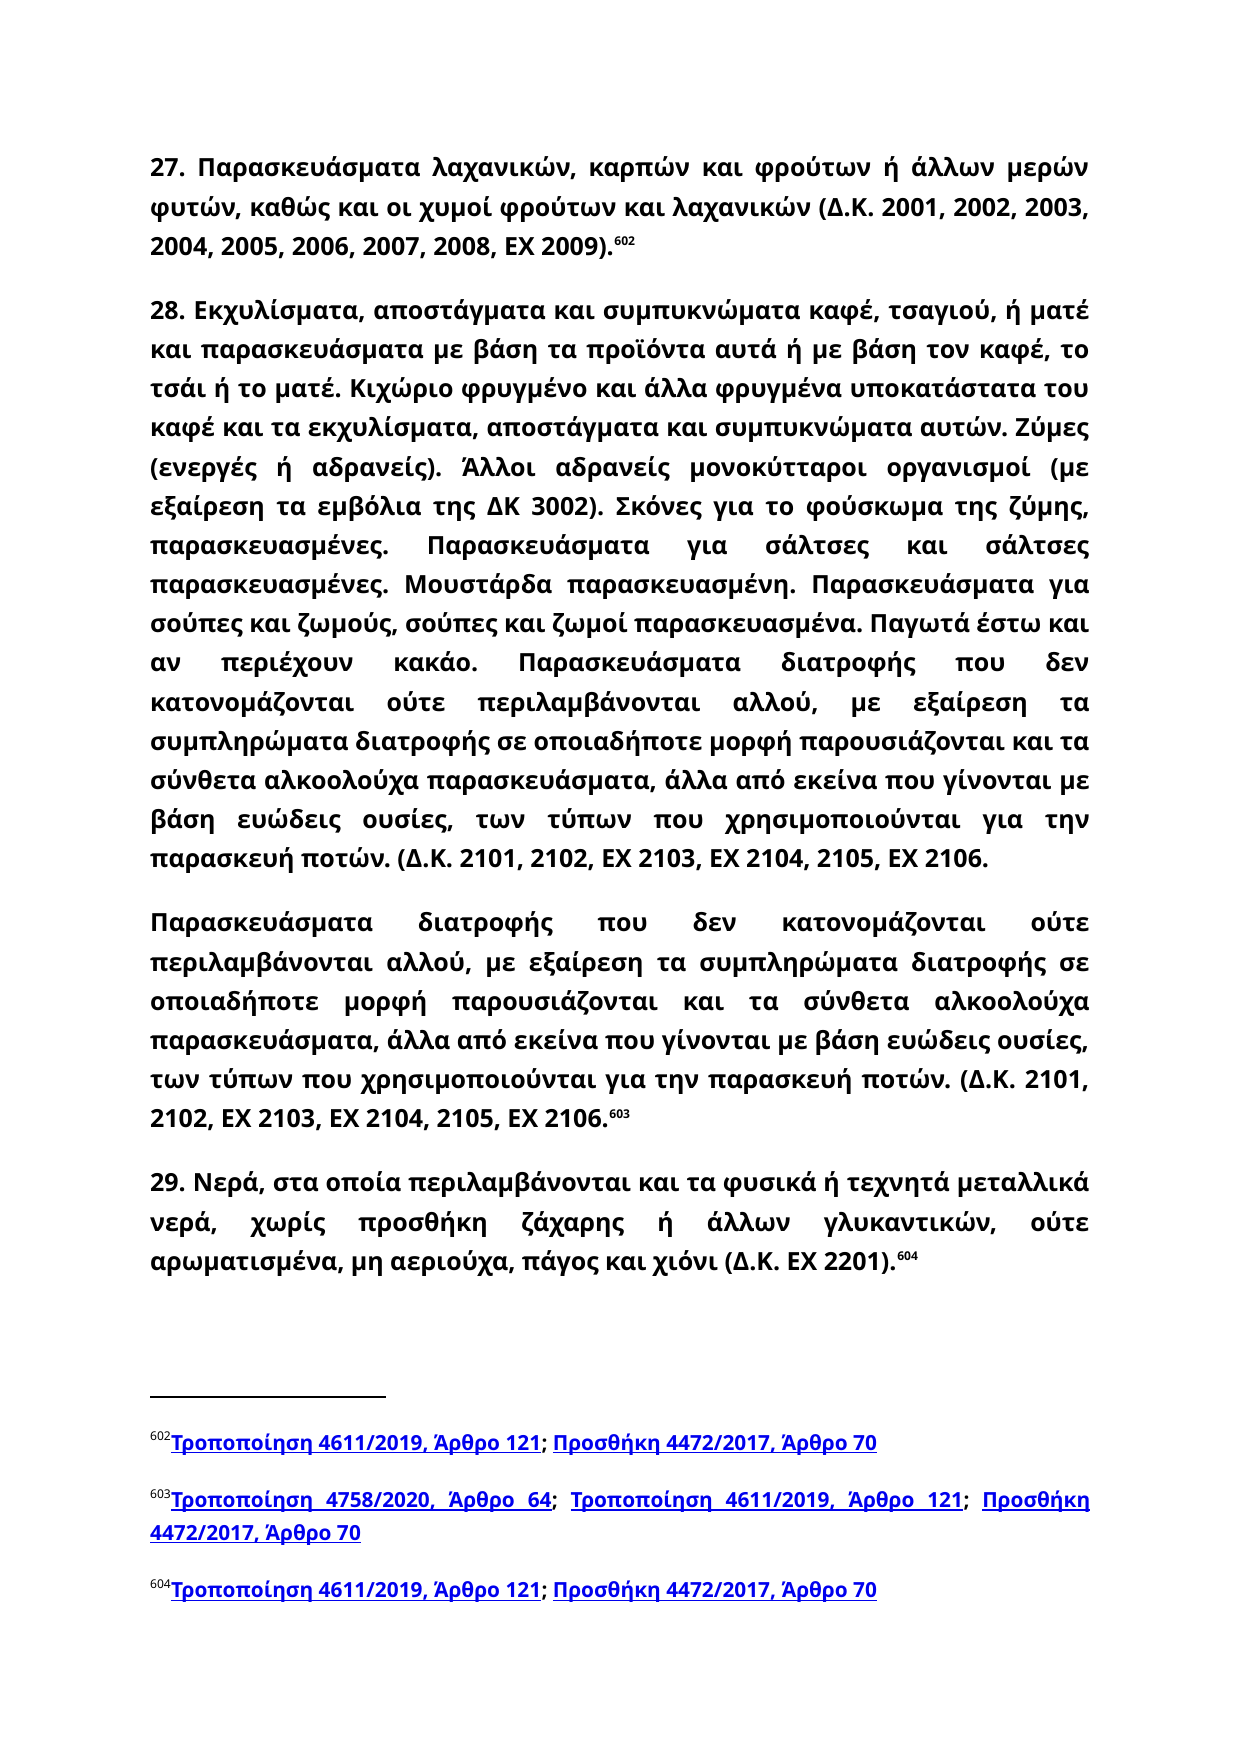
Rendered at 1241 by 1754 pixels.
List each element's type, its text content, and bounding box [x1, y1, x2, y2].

text 28. Εκχυλίσματα, αποστάγματα και συμπυκνώματα καφέ, τσαγιού, ή ματέ και παρασκευάσματα με βάση τα προϊόντα αυτά ή με βάση τον καφέ, το τσάι ή το ματέ. Κιχώριο φρυγμένο και άλλα φρυγμένα υποκατάστατα του καφέ και τα εκχυλίσματα, αποστάγματα και συμπυκνώματα αυτών. Ζύμες (ενεργές ή αδρανείς). Άλλοι αδρανείς μονοκύτταροι οργανισμοί (με εξαίρεση τα εμβόλια της ΔΚ 3002). Σκόνες για το φούσκωμα της ζύμης, παρασκευασμένες. Παρασκευάσματα για σάλτσες και σάλτσες παρασκευασμένες. Μουστάρδα παρασκευασμένη. Παρασκευάσματα για σούπες και ζωμούς, σούπες και ζωμοί παρασκευασμένα. Παγωτά έστω και αν περιέχουν κακάο. Παρασκευάσματα διατροφής που δεν κατονομάζονται ούτε περιλαμβάνονται αλλού, με εξαίρεση τα συμπληρώματα διατροφής σε οποιαδήποτε μορφή παρουσιάζονται και τα σύνθετα αλκοολούχα παρασκευάσματα, άλλα από εκείνα που γίνονται με βάση ευώδεις ουσίες, των τύπων που χρησιμοποιούνται για την παρασκευή ποτών. (Δ.Κ. 2101, 2102, ΕΧ 2103, ΕΧ 2104, 2105, ΕΧ 2106. [150, 292, 1090, 875]
text Τροποποίηση 4758/2020, Άρθρο 64; Τροποποίηση 4611/2019, Άρθρο 121; Προσθήκη 4472/2017, Άρθρο 70 [150, 1485, 1090, 1546]
text Τροποποίηση 4611/2019, Άρθρο 121; Προσθήκη 4472/2017, Άρθρο 70 [150, 1428, 1090, 1456]
text Τροποποίηση 4611/2019, Άρθρο 121; Προσθήκη 4472/2017, Άρθρο 70 [150, 1576, 1090, 1604]
text 27. Παρασκευάσματα λαχανικών, καρπών και φρούτων ή άλλων μερών φυτών, καθώς και οι χυμοί φρούτων και λαχανικών (Δ.Κ. 2001, 2002, 2003, 2004, 2005, 2006, 2007, 2008, ΕΧ 2009). [150, 150, 1090, 262]
text Παρασκευάσματα διατροφής που δεν κατονομάζονται ούτε περιλαμβάνονται αλλού, με εξαίρεση τα συμπληρώματα διατροφής σε οποιαδήποτε μορφή παρουσιάζονται και τα σύνθετα αλκοολούχα παρασκευάσματα, άλλα από εκείνα που γίνονται με βάση ευώδεις ουσίες, των τύπων που χρησιμοποιούνται για την παρασκευή ποτών. (Δ.Κ. 2101, 2102, ΕΧ 2103, ΕΧ 2104, 2105, ΕΧ 2106. [150, 905, 1090, 1135]
text 29. Νερά, στα οποία περιλαμβάνονται και τα φυσικά ή τεχνητά μεταλλικά νερά, χωρίς προσθήκη ζάχαρης ή άλλων γλυκαντικών, ούτε αρωματισμένα, μη αεριούχα, πάγος και χιόνι (Δ.Κ. ΕΧ 2201). [150, 1165, 1090, 1277]
